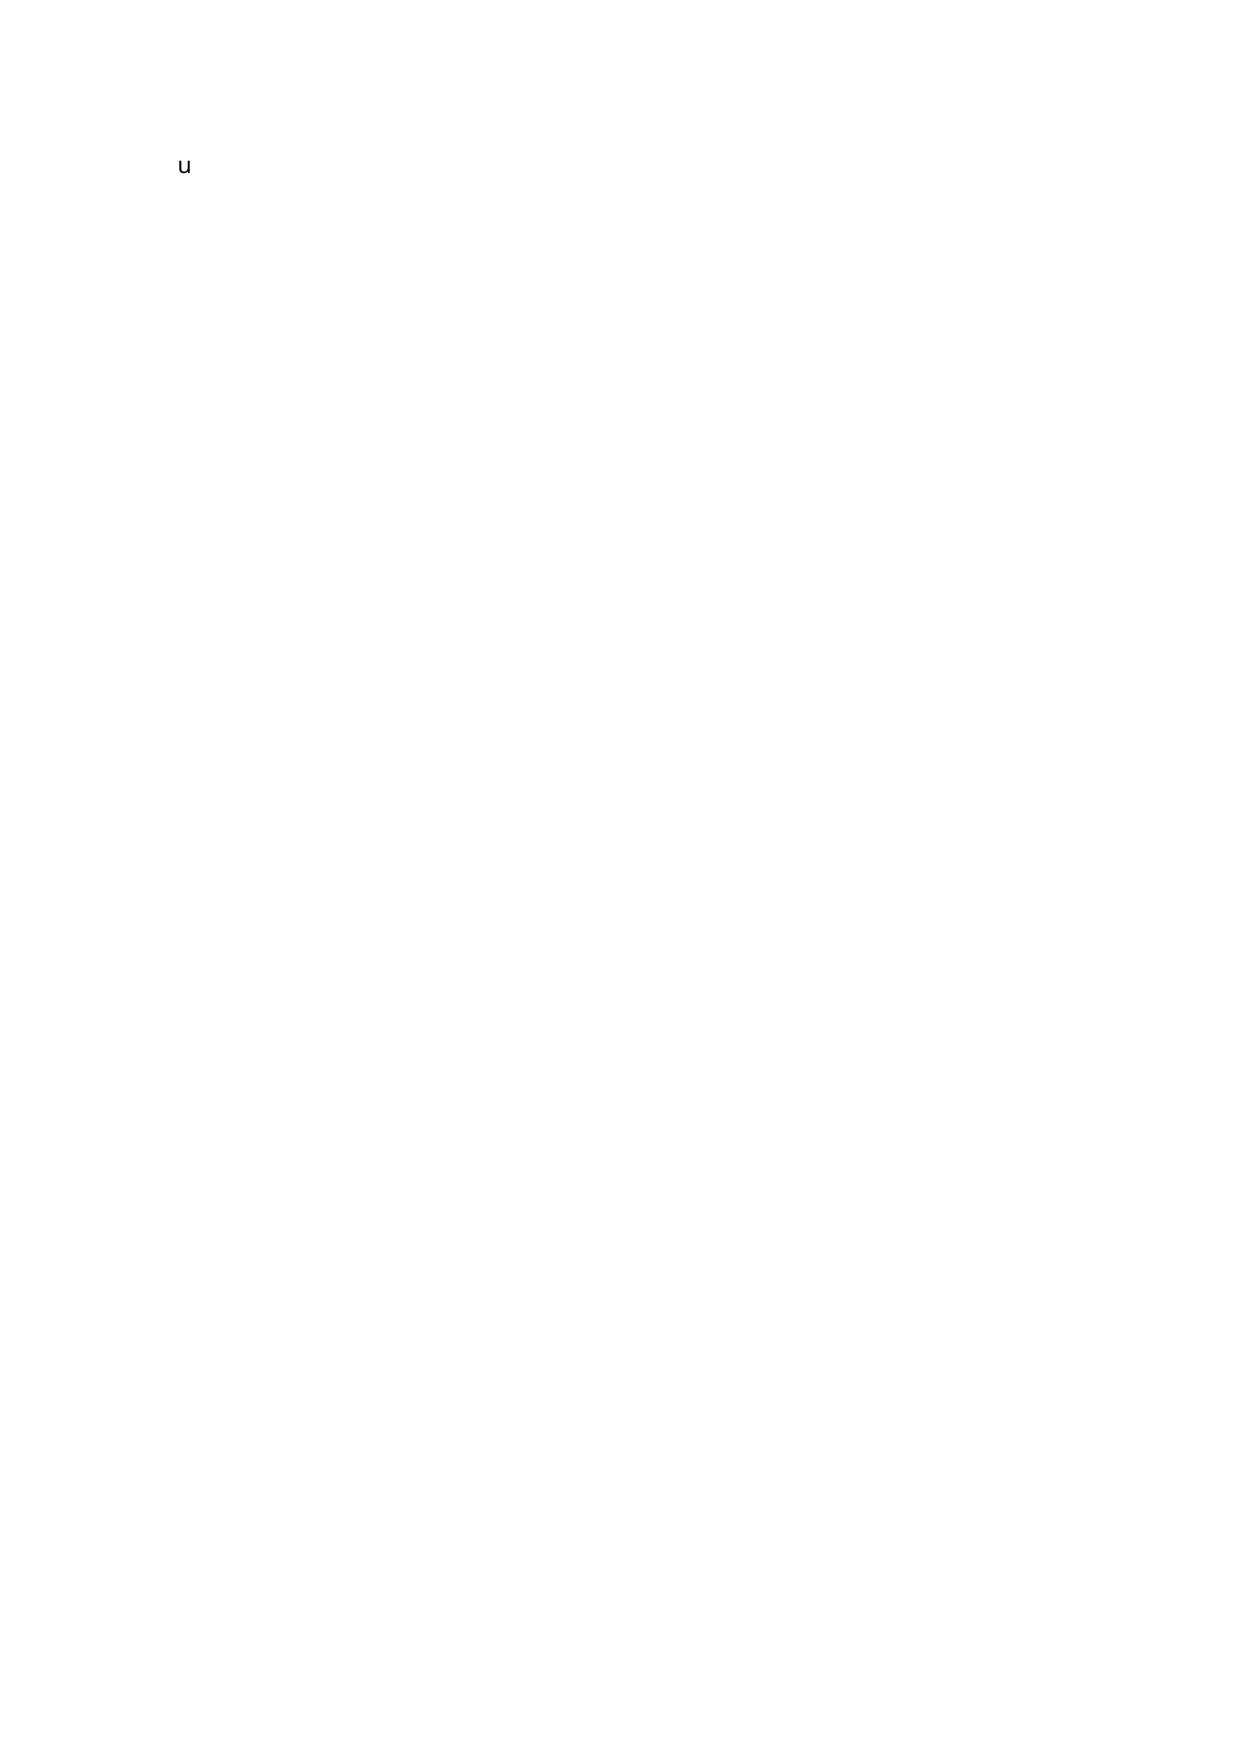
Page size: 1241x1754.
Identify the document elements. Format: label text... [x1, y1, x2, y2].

text u [177, 149, 1063, 181]
